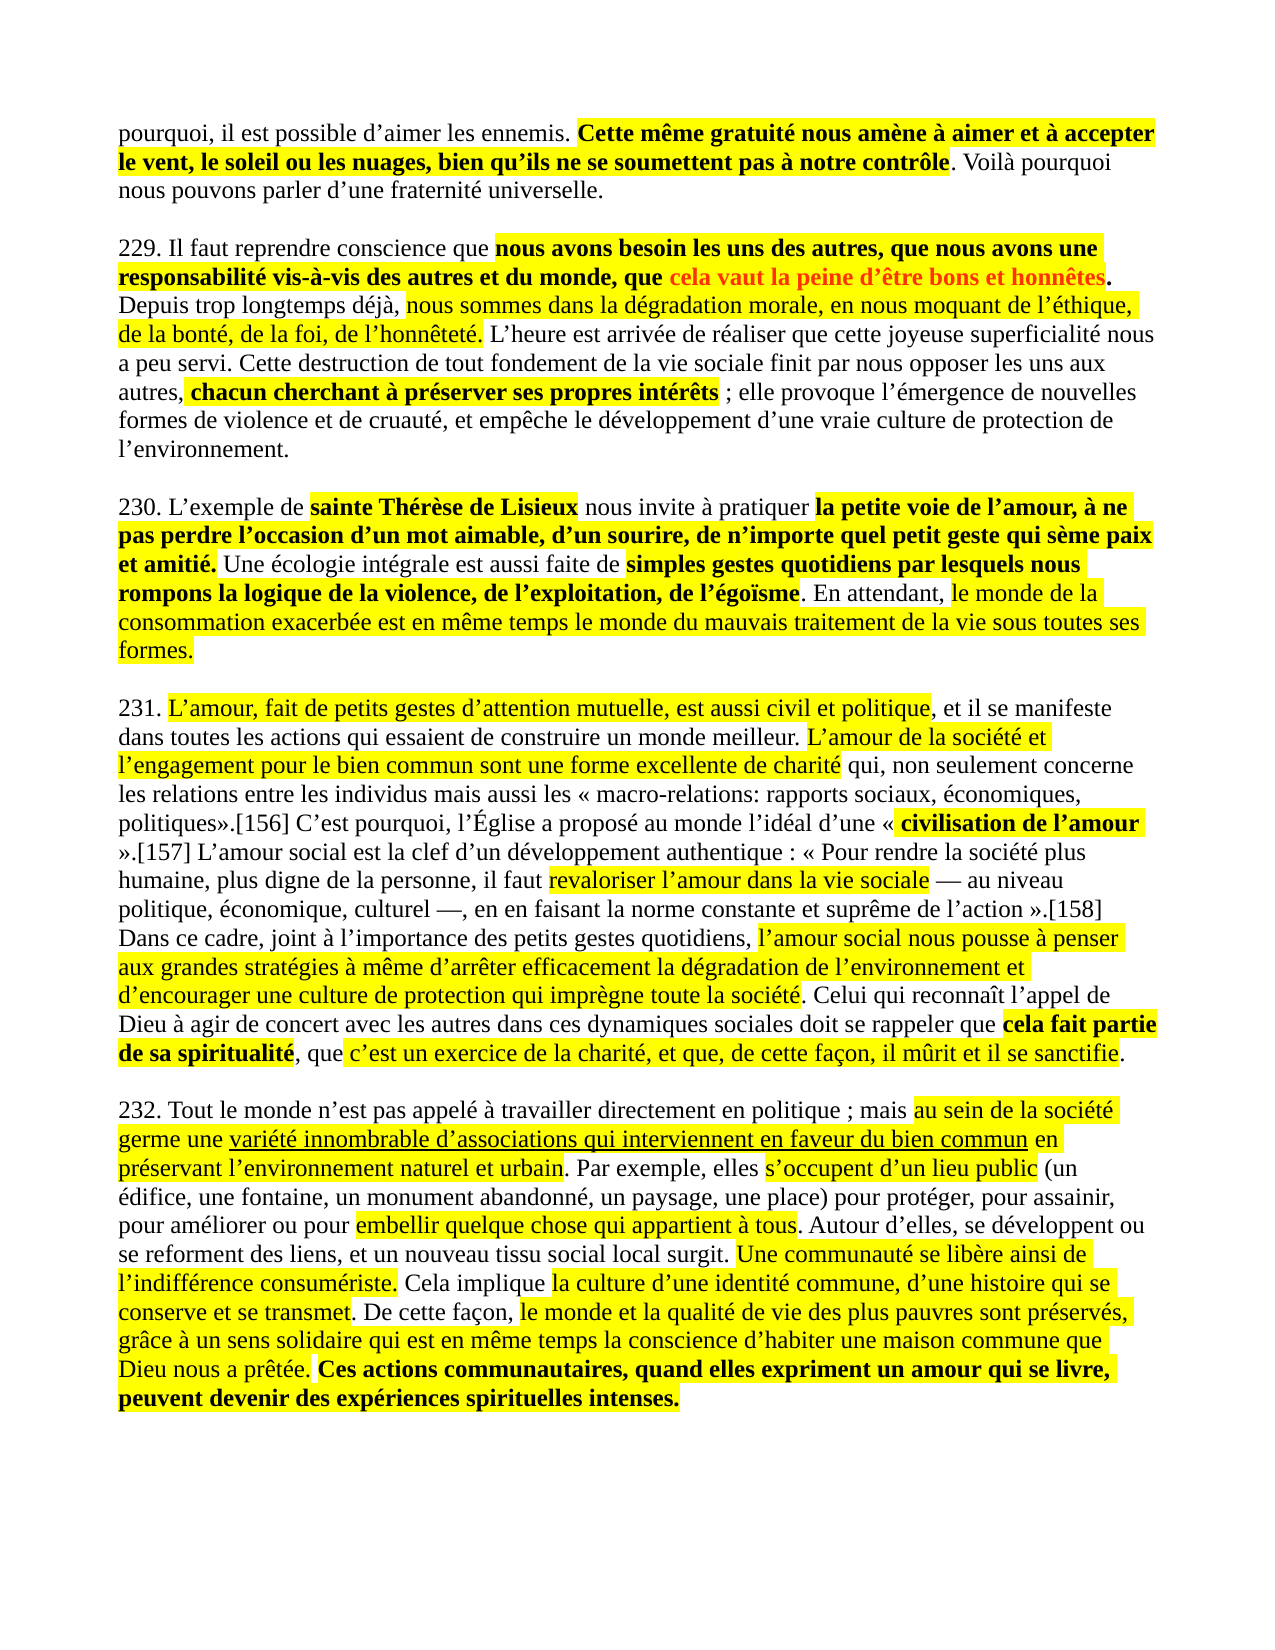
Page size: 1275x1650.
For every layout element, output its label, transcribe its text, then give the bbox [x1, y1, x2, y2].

text 231. L’amour, fait de petits gestes d’attention mutuelle, est aussi civil et politique, et il se manifeste dans toutes les actions qui essaient de construire un monde meilleur. L’amour de la société et l’engagement pour le bien commun sont une forme excellente de charité qui, non seulement concerne les relations entre les individus mais aussi les « macro-relations: rapports sociaux, économiques, politiques».[156] C’est pourquoi, l’Église a proposé au monde l’idéal d’une « civilisation de l’amour ».[157] L’amour social est la clef d’un développement authentique : « Pour rendre la société plus humaine, plus digne de la personne, il faut revaloriser l’amour dans la vie sociale — au niveau politique, économique, culturel —, en en faisant la norme constante et suprême de l’action ».[158] Dans ce cadre, joint à l’importance des petits gestes quotidiens, l’amour social nous pousse à penser aux grandes stratégies à même d’arrêter efficacement la dégradation de l’environnement et d’encourager une culture de protection qui imprègne toute la société. Celui qui reconnaît l’appel de Dieu à agir de concert avec les autres dans ces dynamiques sociales doit se rappeler que cela fait partie de sa spiritualité, que c’est un exercice de la charité, et que, de cette façon, il mûrit et il se sanctifie. [118, 693, 1157, 1067]
text pourquoi, il est possible d’aimer les ennemis. Cette même gratuité nous amène à aimer et à accepter le vent, le soleil ou les nuages, bien qu’ils ne se soumettent pas à notre contrôle. Voilà pourquoi nous pouvons parler d’une fraternité universelle. [118, 118, 1157, 204]
text 229. Il faut reprendre conscience que nous avons besoin les uns des autres, que nous avons une responsabilité vis-à-vis des autres et du monde, que cela vaut la peine d’être bons et honnêtes. Depuis trop longtemps déjà, nous sommes dans la dégradation morale, en nous moquant de l’éthique, de la bonté, de la foi, de l’honnêteté. L’heure est arrivée de réaliser que cette joyeuse superficialité nous a peu servi. Cette destruction de tout fondement de la vie sociale finit par nous opposer les uns aux autres, chacun cherchant à préserver ses propres intérêts ; elle provoque l’émergence de nouvelles formes de violence et de cruauté, et empêche le développement d’une vraie culture de protection de l’environnement. [118, 233, 1157, 463]
text 230. L’exemple de sainte Thérèse de Lisieux nous invite à pratiquer la petite voie de l’amour, à ne pas perdre l’occasion d’un mot aimable, d’un sourire, de n’importe quel petit geste qui sème paix et amitié. Une écologie intégrale est aussi faite de simples gestes quotidiens par lesquels nous rompons la logique de la violence, de l’exploitation, de l’égoïsme. En attendant, le monde de la consommation exacerbée est en même temps le monde du mauvais traitement de la vie sous toutes ses formes. [118, 492, 1157, 664]
text 232. Tout le monde n’est pas appelé à travailler directement en politique ; mais au sein de la société germe une variété innombrable d’associations qui interviennent en faveur du bien commun en préservant l’environnement naturel et urbain. Par exemple, elles s’occupent d’un lieu public (un édifice, une fontaine, un monument abandonné, un paysage, une place) pour protéger, pour assainir, pour améliorer ou pour embellir quelque chose qui appartient à tous. Autour d’elles, se développent ou se reforment des liens, et un nouveau tissu social local surgit. Une communauté se libère ainsi de l’indifférence consumériste. Cela implique la culture d’une identité commune, d’une histoire qui se conserve et se transmet. De cette façon, le monde et la qualité de vie des plus pauvres sont préservés, grâce à un sens solidaire qui est en même temps la conscience d’habiter une maison commune que Dieu nous a prêtée. Ces actions communautaires, quand elles expriment un amour qui se livre, peuvent devenir des expériences spirituelles intenses. [118, 1096, 1157, 1412]
